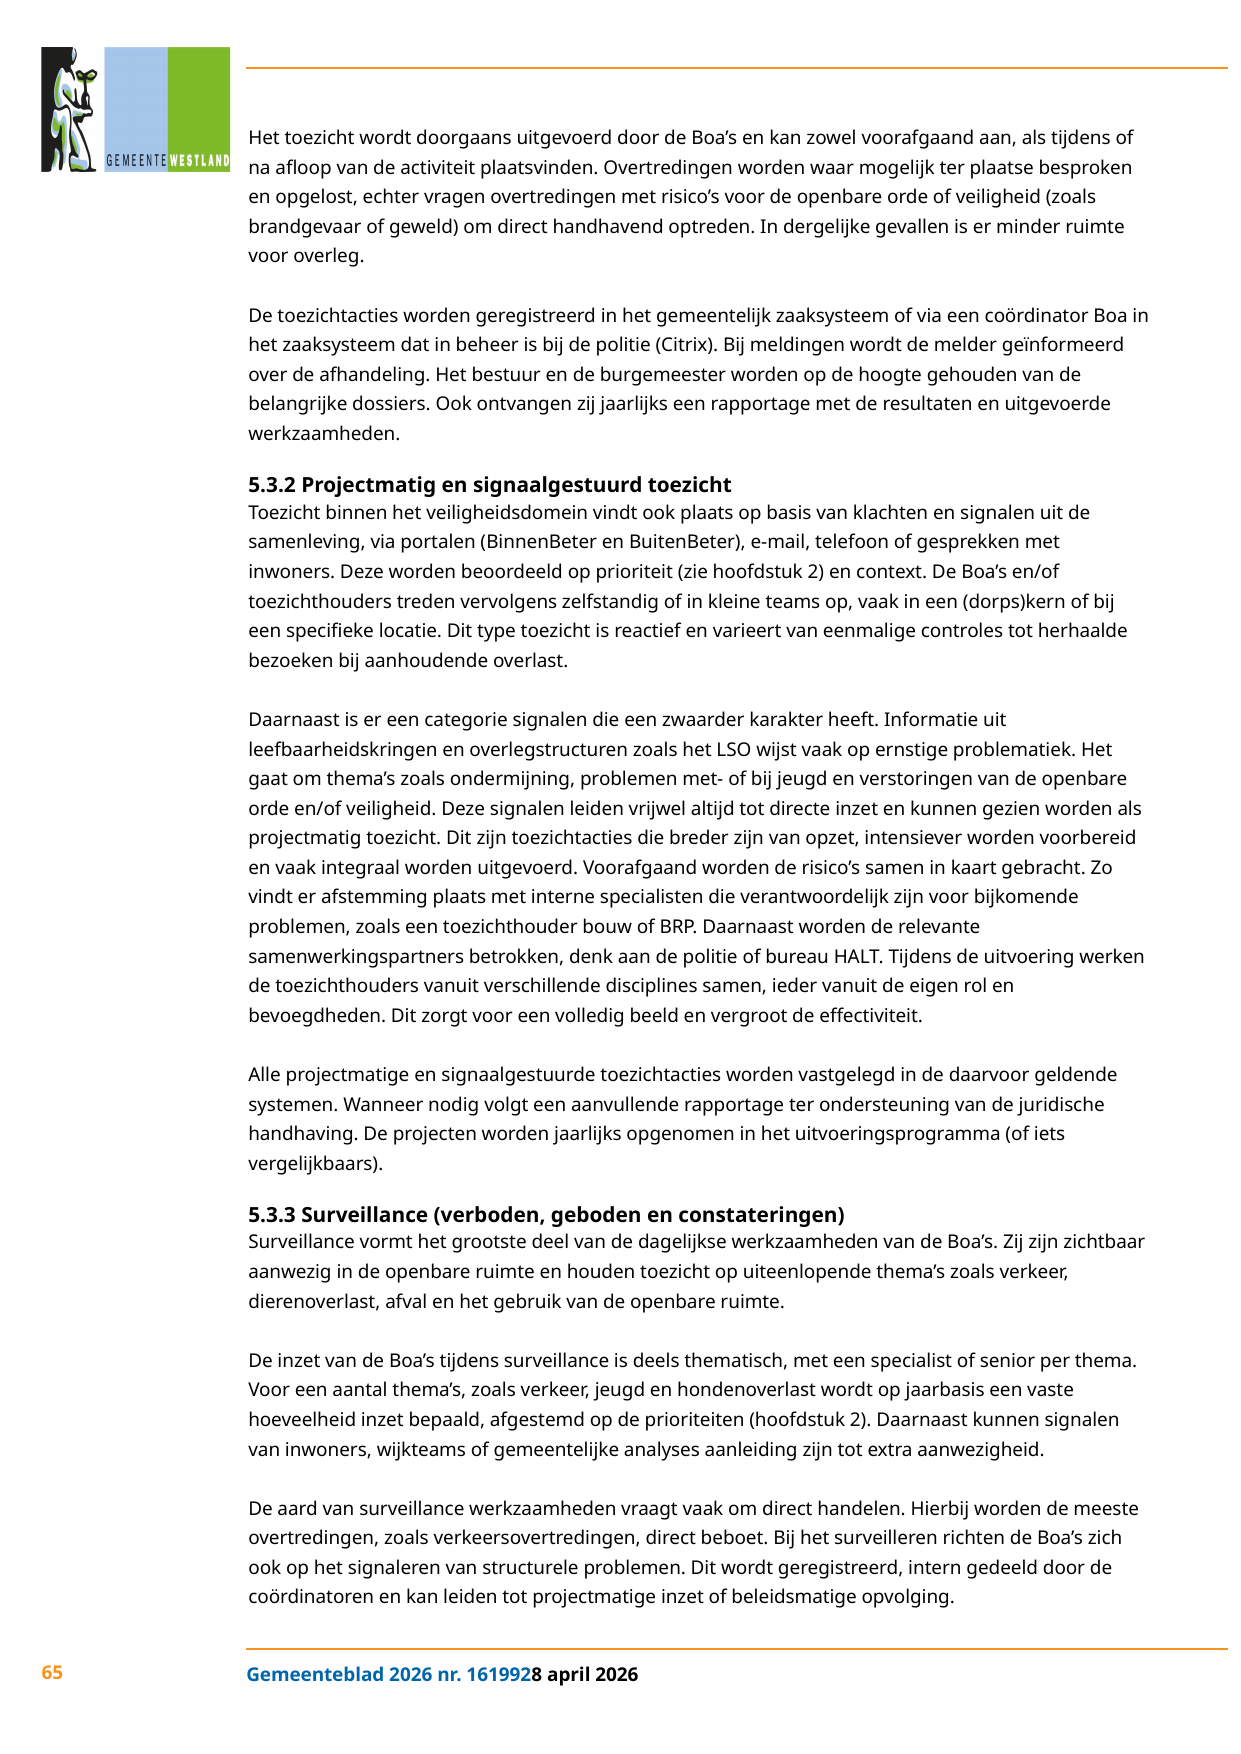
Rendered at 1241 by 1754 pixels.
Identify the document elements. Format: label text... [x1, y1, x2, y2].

text Het toezicht wordt doorgaans uitgevoerd door de Boa’s en kan zowel voorafgaand aan, als tijdens of na afloop van de activiteit plaatsvinden. Overtredingen worden waar mogelijk ter plaatse besproken en opgelost, echter vragen overtredingen met risico’s voor de openbare orde of veiligheid (zoals brandgevaar of geweld) om direct handhavend optreden. In dergelijke gevallen is er minder ruimte voor overleg. [248, 124, 1152, 268]
text Daarnaast is er een categorie signalen die een zwaarder karakter heeft. Informatie uit leefbaarheidskringen en overlegstructuren zoals het LSO wijst vaak op ernstige problematiek. Het gaat om thema’s zoals ondermijning, problemen met- of bij jeugd en verstoringen van de openbare orde en/of veiligheid. Deze signalen leiden vrijwel altijd tot directe inzet en kunnen gezien worden als projectmatig toezicht. Dit zijn toezichtacties die breder zijn van opzet, intensiever worden voorbereid en vaak integraal worden uitgevoerd. Voorafgaand worden de risico’s samen in kaart gebracht. Zo vindt er afstemming plaats met interne specialisten die verantwoordelijk zijn voor bijkomende problemen, zoals een toezichthouder bouw of BRP. Daarnaast worden de relevante samenwerkingspartners betrokken, denk aan de politie of bureau HALT. Tijdens de uitvoering werken de toezichthouders vanuit verschillende disciplines samen, ieder vanuit de eigen rol en bevoegdheden. Dit zorgt voor een volledig beeld en vergroot de effectiviteit. [248, 706, 1152, 1028]
text Alle projectmatige en signaalgestuurde toezichtacties worden vastgelegd in de daarvoor geldende systemen. Wanneer nodig volgt een aanvullende rapportage ter ondersteuning van de juridische handhaving. De projecten worden jaarlijks opgenomen in het uitvoeringsprogramma (of iets vergelijkbaars). [248, 1061, 1152, 1176]
text Toezicht binnen het veiligheidsdomein vindt ook plaats op basis van klachten en signalen uit de samenleving, via portalen (BinnenBeter en BuitenBeter), e-mail, telefoon of gesprekken met inwoners. Deze worden beoordeeld op prioriteit (zie hoofdstuk 2) en context. De Boa’s en/of toezichthouders treden vervolgens zelfstandig of in kleine teams op, vaak in een (dorps)kern of bij een specifieke locatie. Dit type toezicht is reactief en varieert van eenmalige controles tot herhaalde bezoeken bij aanhoudende overlast. [248, 499, 1152, 673]
picture [41, 47, 231, 172]
text De toezichtacties worden geregistreerd in het gemeentelijk zaaksysteem of via een coördinator Boa in het zaaksysteem dat in beheer is bij de politie (Citrix). Bij meldingen wordt de melder geïnformeerd over de afhandeling. Het bestuur en de burgemeester worden op de hoogte gehouden van de belangrijke dossiers. Ook ontvangen zij jaarlijks een rapportage met de resultaten en uitgevoerde werkzaamheden. [248, 302, 1152, 446]
text 5.3.3 Surveillance (verboden, geboden en constateringen) [248, 1200, 1152, 1229]
text 5.3.2 Projectmatig en signaalgestuurd toezicht [248, 471, 1152, 499]
text De aard van surveillance werkzaamheden vraagt vaak om direct handelen. Hierbij worden de meeste overtredingen, zoals verkeersovertredingen, direct beboet. Bij het surveilleren richten de Boa’s zich ook op het signaleren van structurele problemen. Dit wordt geregistreerd, intern gedeeld door de coördinatoren en kan leiden tot projectmatige inzet of beleidsmatige opvolging. [248, 1495, 1152, 1609]
text De inzet van de Boa’s tijdens surveillance is deels thematisch, met een specialist of senior per thema. Voor een aantal thema’s, zoals verkeer, jeugd en hondenoverlast wordt op jaarbasis een vaste hoeveelheid inzet bepaald, afgestemd op de prioriteiten (hoofdstuk 2). Daarnaast kunnen signalen van inwoners, wijkteams of gemeentelijke analyses aanleiding zijn tot extra aanwezigheid. [248, 1347, 1152, 1462]
text Surveillance vormt het grootste deel van de dagelijkse werkzaamheden van de Boa’s. Zij zijn zichtbaar aanwezig in de openbare ruimte en houden toezicht op uiteenlopende thema’s zoals verkeer, dierenoverlast, afval en het gebruik van de openbare ruimte. [248, 1229, 1152, 1314]
